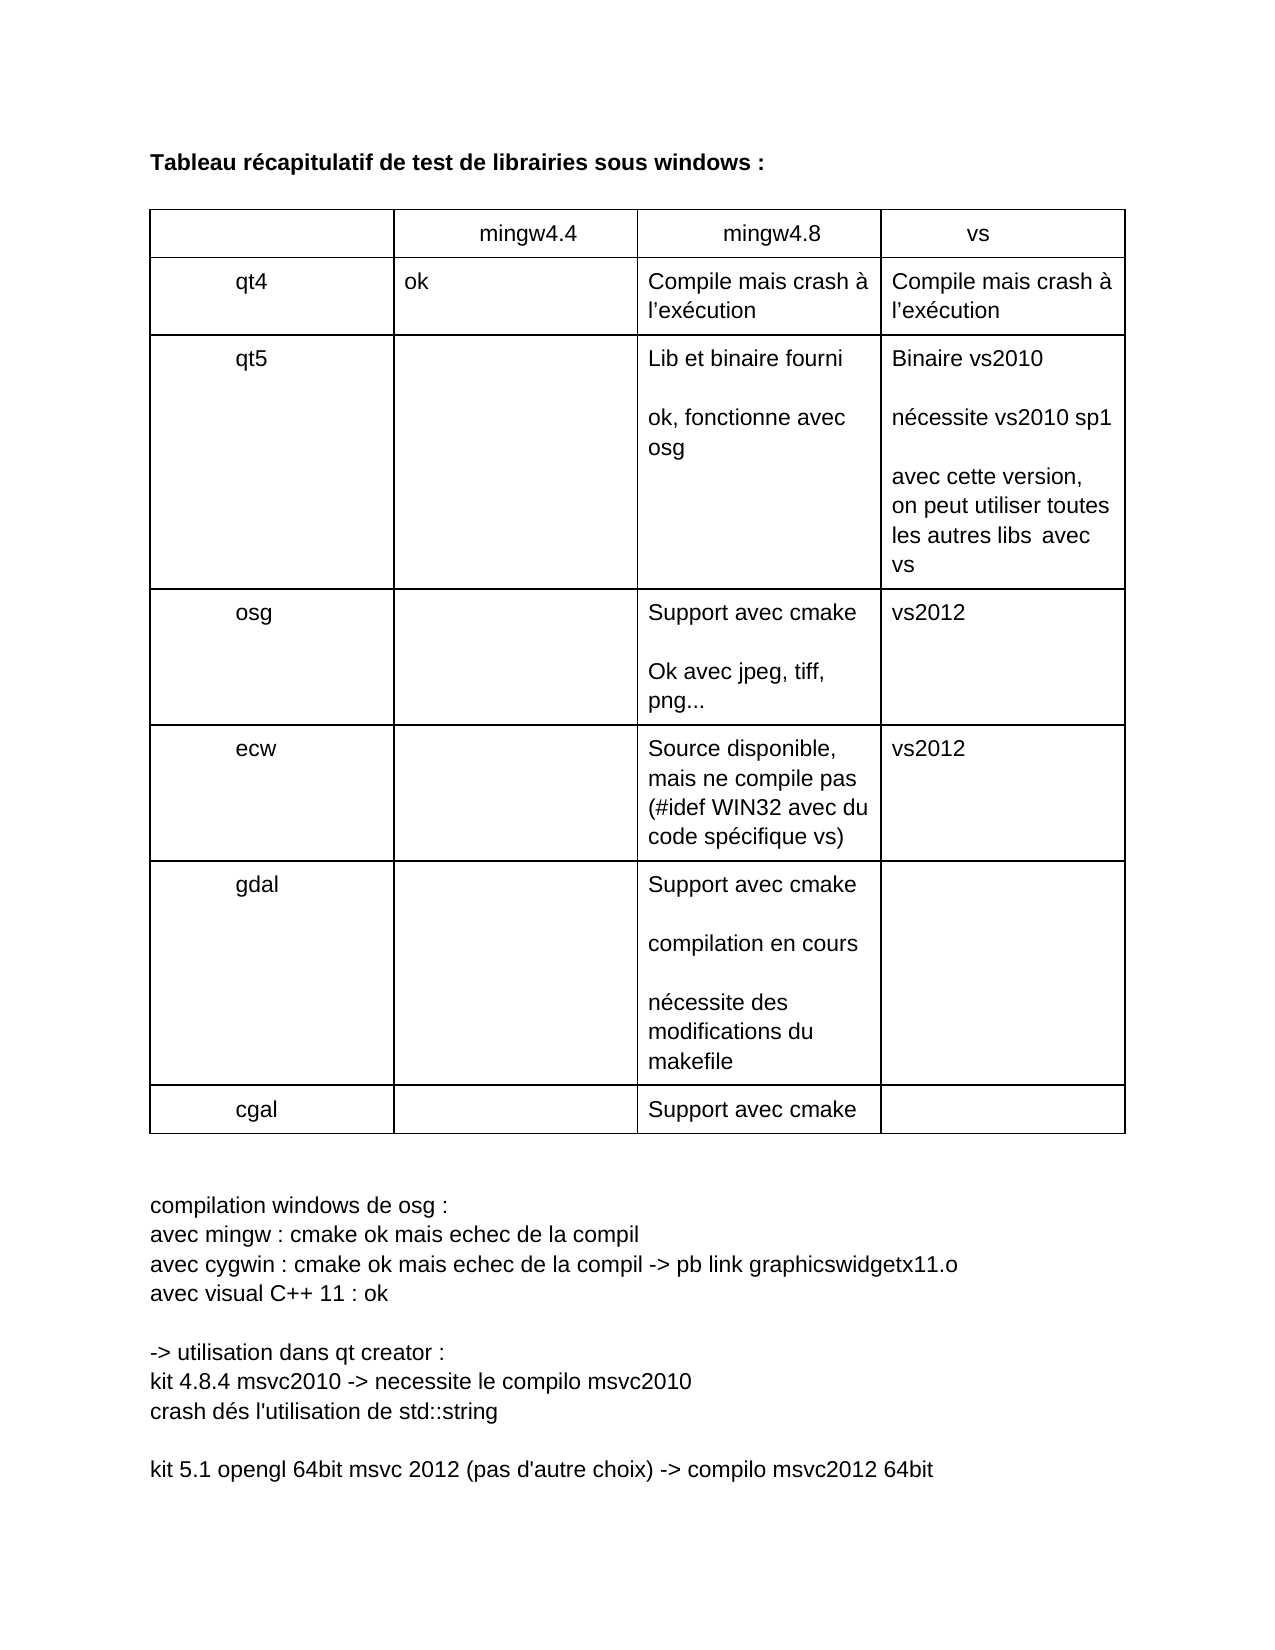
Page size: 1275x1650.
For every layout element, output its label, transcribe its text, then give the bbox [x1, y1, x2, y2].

text kit 4.8.4 msvc2010 -> necessite le compilo msvc2010 [150, 1369, 1125, 1394]
table_cell Compile mais crash à l’exécution [882, 258, 1124, 334]
table_cell ecw [151, 726, 393, 860]
table_header [151, 210, 393, 257]
table_cell Source disponible, mais ne compile pas (#idef WIN32 avec du code spécifique vs) [638, 726, 880, 860]
table_cell cgal [151, 1086, 393, 1132]
table_cell ok [395, 258, 637, 334]
text avec visual C++ 11 : ok [150, 1281, 1125, 1306]
table_cell Compile mais crash à l’exécution [638, 258, 880, 334]
text avec mingw : cmake ok mais echec de la compil [150, 1222, 1125, 1248]
table_cell [395, 590, 637, 724]
table_cell [882, 862, 1124, 1084]
table_cell [395, 1086, 637, 1132]
text compilation windows de osg : [150, 1193, 1125, 1218]
table_cell [395, 726, 637, 860]
table_cell qt5 [151, 336, 393, 588]
table_cell vs2012 [882, 726, 1124, 860]
text crash dés l'utilisation de std::string [150, 1398, 1125, 1424]
text kit 5.1 opengl 64bit msvc 2012 (pas d'autre choix) -> compilo msvc2012 64bit [150, 1457, 1125, 1483]
table_header vs [882, 210, 1124, 257]
table_cell Support avec cmake Ok avec jpeg, tiff, png... [638, 590, 880, 724]
table_cell [882, 1086, 1124, 1132]
table_cell gdal [151, 862, 393, 1084]
table_cell Binaire vs2010 nécessite vs2010 sp1 avec cette version, on peut utiliser toutes les autres libs avec vs [882, 336, 1124, 588]
table_cell osg [151, 590, 393, 724]
table_cell vs2012 [882, 590, 1124, 724]
table_header mingw4.8 [638, 210, 880, 257]
text avec cygwin : cmake ok mais echec de la compil -> pb link graphicswidgetx11.o [150, 1251, 1125, 1277]
text Tableau récapitulatif de test de librairies sous windows : [150, 150, 1125, 176]
table_cell qt4 [151, 258, 393, 334]
table_cell Lib et binaire fourni ok, fonctionne avec osg [638, 336, 880, 588]
table_header mingw4.4 [395, 210, 637, 257]
text -> utilisation dans qt creator : [150, 1339, 1125, 1365]
table_cell [395, 336, 637, 588]
table_cell Support avec cmake compilation en cours nécessite des modifications du makefile [638, 862, 880, 1084]
table_cell [395, 862, 637, 1084]
table_cell Support avec cmake [638, 1086, 880, 1132]
